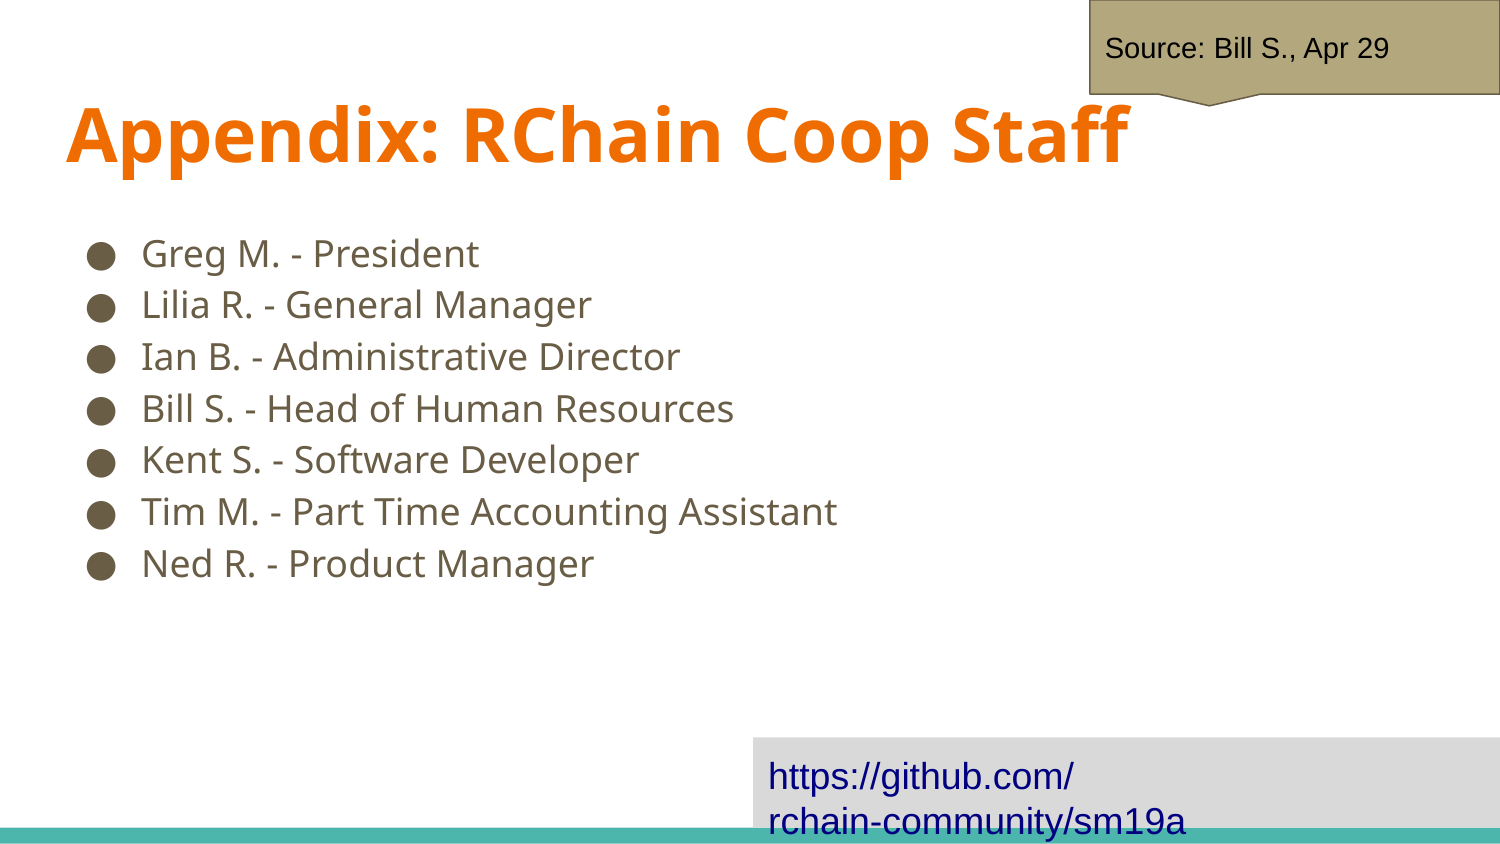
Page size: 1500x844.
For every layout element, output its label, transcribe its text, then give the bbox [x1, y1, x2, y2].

text_box Source: Bill S., Apr 29 [1089, 0, 1500, 106]
title Appendix: RChain Coop Staff [51, 72, 1449, 189]
list Greg M. - President Lilia R. - General Manager Ian B. - Administrative Director Bill S. - Head of Human Resources Kent S. - Software Developer Tim M. - Part Time Accounting Assistant Ned R. - Product Manager [51, 207, 1449, 750]
